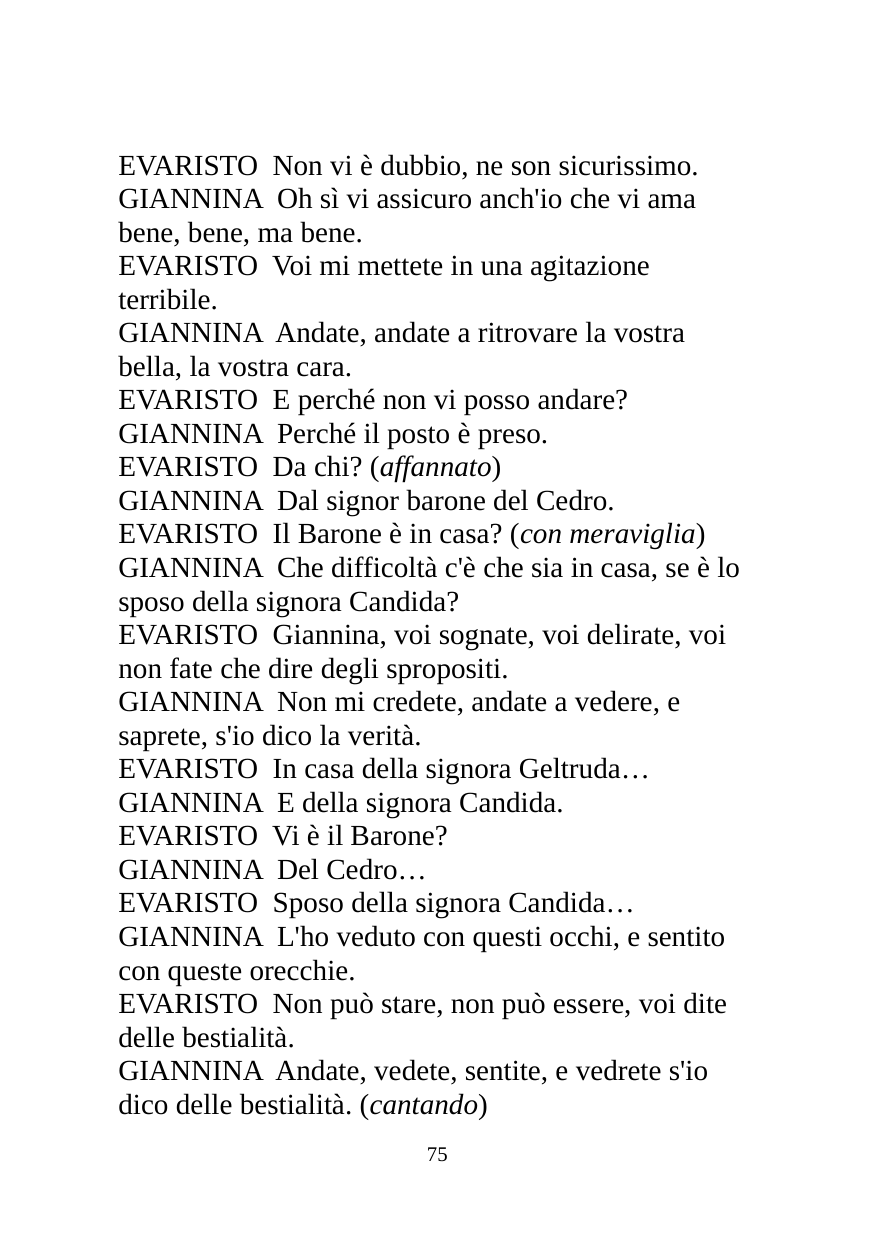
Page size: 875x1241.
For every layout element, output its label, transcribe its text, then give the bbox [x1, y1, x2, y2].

text GIANNINA Perché il posto è preso. [118, 416, 756, 449]
text GIANNINA Che difficoltà c'è che sia in casa, se è lo sposo della signora Candida? [118, 550, 756, 617]
text GIANNINA Oh sì vi assicuro anch'io che vi ama bene, bene, ma bene. [118, 181, 756, 248]
text EVARISTO In casa della signora Geltruda… [118, 751, 756, 785]
text GIANNINA Andate, vedete, sentite, e vedrete s'io dico delle bestialità. (cantando) [118, 1053, 756, 1120]
text GIANNINA Dal signor barone del Cedro. [118, 483, 756, 517]
text EVARISTO Voi mi mettete in una agitazione terribile. [118, 248, 756, 315]
text GIANNINA Andate, andate a ritrovare la vostra bella, la vostra cara. [118, 315, 756, 382]
text EVARISTO Giannina, voi sognate, voi delirate, voi non fate che dire degli spropositi. [118, 617, 756, 684]
text EVARISTO Vi è il Barone? [118, 818, 756, 852]
text EVARISTO Non può stare, non può essere, voi dite delle bestialità. [118, 986, 756, 1053]
text EVARISTO Il Barone è in casa? (con meraviglia) [118, 517, 756, 550]
text GIANNINA Del Cedro… [118, 852, 756, 886]
text GIANNINA Non mi credete, andate a vedere, e saprete, s'io dico la verità. [118, 684, 756, 751]
text GIANNINA E della signora Candida. [118, 785, 756, 818]
text EVARISTO E perché non vi posso andare? [118, 382, 756, 416]
text EVARISTO Sposo della signora Candida… [118, 886, 756, 919]
text GIANNINA L'ho veduto con questi occhi, e sentito con queste orecchie. [118, 919, 756, 986]
text EVARISTO Non vi è dubbio, ne son sicurissimo. [118, 148, 756, 181]
text EVARISTO Da chi? (affannato) [118, 449, 756, 483]
